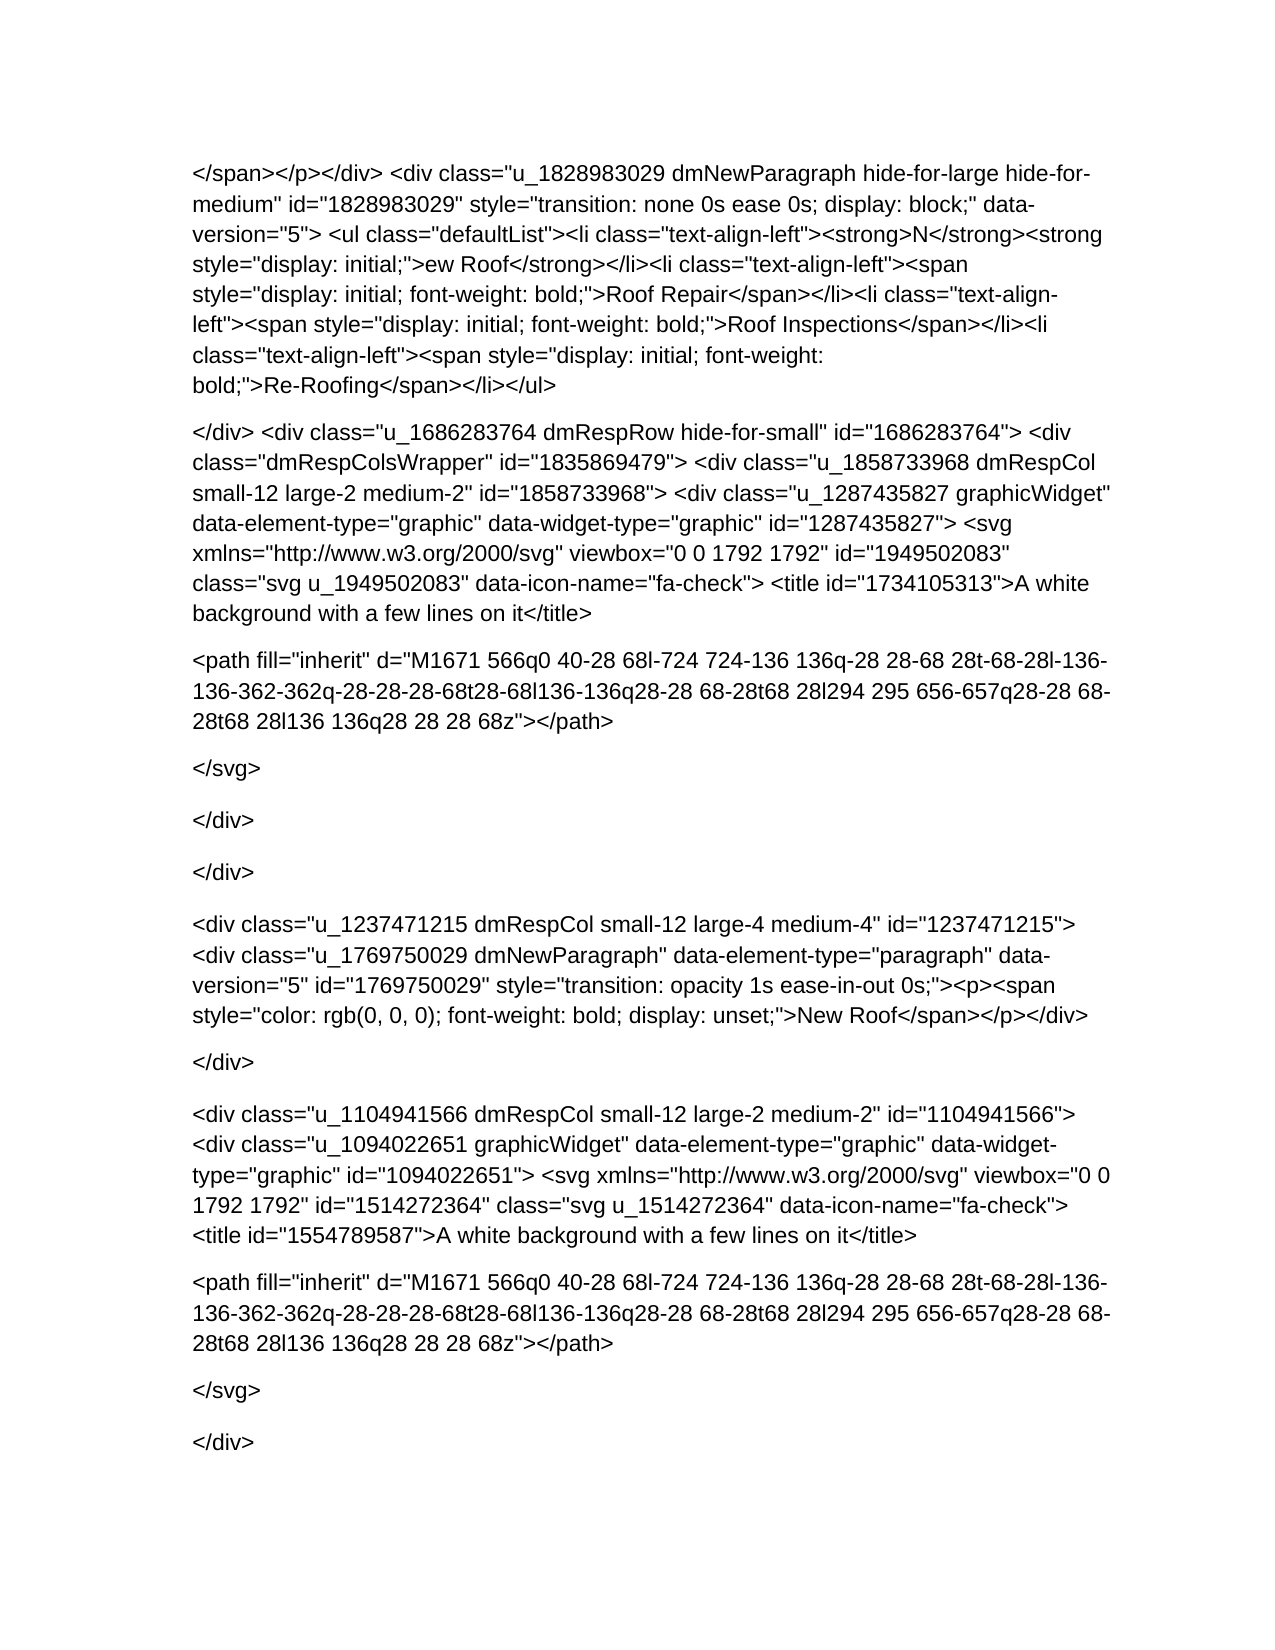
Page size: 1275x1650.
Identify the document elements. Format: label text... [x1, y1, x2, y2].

table_cell [150, 849, 182, 901]
table_cell </div> [182, 849, 1125, 901]
table_cell [150, 637, 182, 745]
table_cell <path fill="inherit" d="M1671 566q0 40-28 68l-724 724-136 136q-28 28-68 28t-68-28l-136-136-362-362q-28-28-28-68t28-68l136-136q28-28 68-28t68 28l294 295 656-657q28-28 68-28t68 28l136 136q28 28 28 68z"></path> [182, 1259, 1125, 1366]
table_cell [150, 901, 182, 1039]
table_cell [150, 409, 182, 637]
table_cell </div> [182, 797, 1125, 849]
table_cell [150, 1259, 182, 1366]
table_cell [150, 1366, 182, 1418]
table_cell <div class="u_1237471215 dmRespCol small-12 large-4 medium-4" id="1237471215"> <div class="u_1769750029 dmNewParagraph" data-element-type="paragraph" data-version="5" id="1769750029" style="transition: opacity 1s ease-in-out 0s;"><p><span style="color: rgb(0, 0, 0); font-weight: bold; display: unset;">New Roof</span></p></div> [182, 901, 1125, 1039]
table_cell </svg> [182, 1366, 1125, 1418]
table_cell </div> [182, 1419, 1125, 1471]
table_cell [150, 797, 182, 849]
table_cell [150, 745, 182, 797]
table_cell [150, 150, 182, 409]
table_cell <path fill="inherit" d="M1671 566q0 40-28 68l-724 724-136 136q-28 28-68 28t-68-28l-136-136-362-362q-28-28-28-68t28-68l136-136q28-28 68-28t68 28l294 295 656-657q28-28 68-28t68 28l136 136q28 28 28 68z"></path> [182, 637, 1125, 745]
table_cell </div> [182, 1039, 1125, 1091]
table_cell </svg> [182, 745, 1125, 797]
table_cell <div class="u_1104941566 dmRespCol small-12 large-2 medium-2" id="1104941566"> <div class="u_1094022651 graphicWidget" data-element-type="graphic" data-widget-type="graphic" id="1094022651"> <svg xmlns="http://www.w3.org/2000/svg" viewbox="0 0 1792 1792" id="1514272364" class="svg u_1514272364" data-icon-name="fa-check"> <title id="1554789587">A white background with a few lines on it</title> [182, 1091, 1125, 1259]
table_cell </span></p></div> <div class="u_1828983029 dmNewParagraph hide-for-large hide-for-medium" id="1828983029" style="transition: none 0s ease 0s; display: block;" data-version="5"> <ul class="defaultList"><li class="text-align-left"><strong>N</strong><strong style="display: initial;">ew Roof</strong></li><li class="text-align-left"><span style="display: initial; font-weight: bold;">Roof Repair</span></li><li class="text-align-left"><span style="display: initial; font-weight: bold;">Roof Inspections</span></li><li class="text-align-left"><span style="display: initial; font-weight: bold;">Re-Roofing</span></li></ul> [182, 150, 1125, 409]
table_cell [150, 1419, 182, 1471]
table_cell [150, 1091, 182, 1259]
table_cell </div> <div class="u_1686283764 dmRespRow hide-for-small" id="1686283764"> <div class="dmRespColsWrapper" id="1835869479"> <div class="u_1858733968 dmRespCol small-12 large-2 medium-2" id="1858733968"> <div class="u_1287435827 graphicWidget" data-element-type="graphic" data-widget-type="graphic" id="1287435827"> <svg xmlns="http://www.w3.org/2000/svg" viewbox="0 0 1792 1792" id="1949502083" class="svg u_1949502083" data-icon-name="fa-check"> <title id="1734105313">A white background with a few lines on it</title> [182, 409, 1125, 637]
table_cell [150, 1039, 182, 1091]
